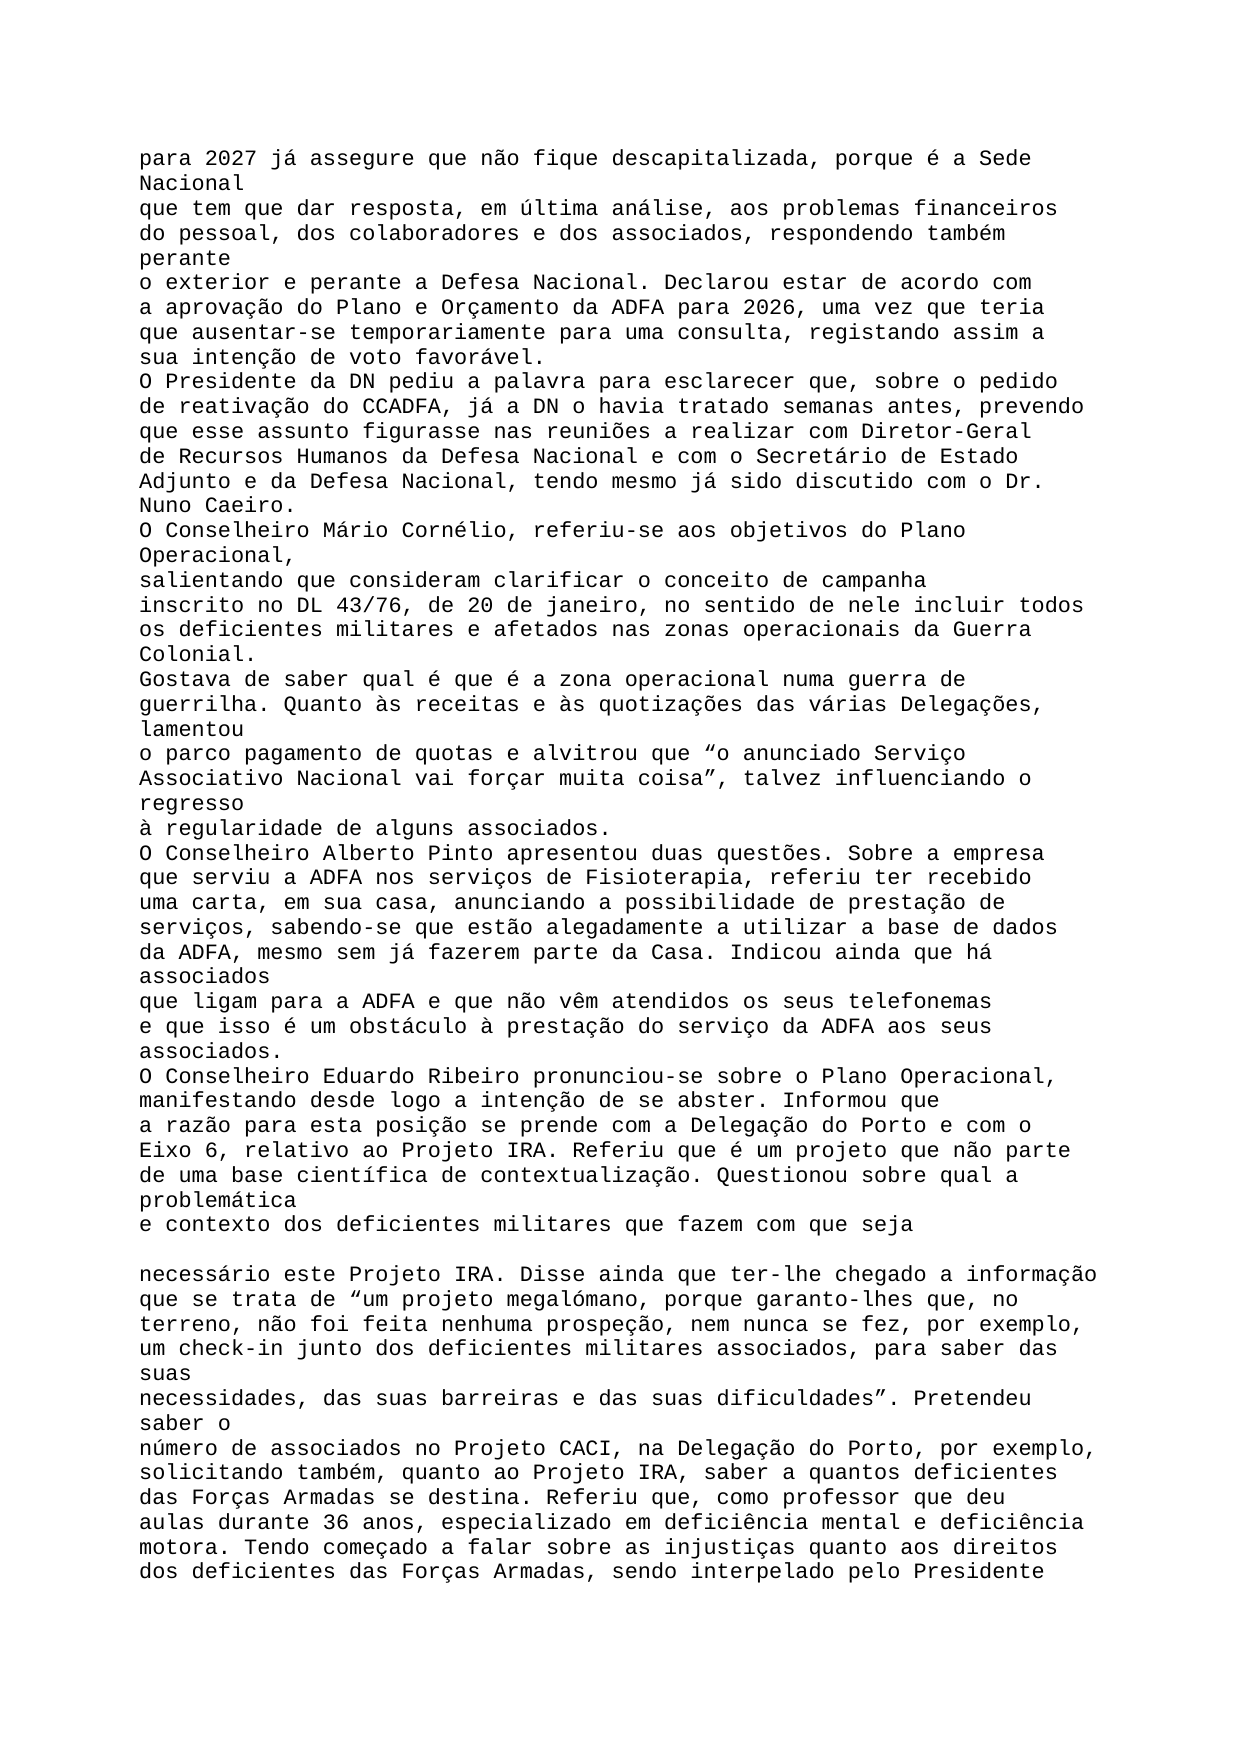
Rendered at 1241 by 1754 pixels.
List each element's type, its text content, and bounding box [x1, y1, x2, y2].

text salientando que consideram clarificar o conceito de campanha [139, 569, 1101, 594]
text Eixo 6, relativo ao Projeto IRA. Referiu que é um projeto que não parte [139, 1139, 1101, 1164]
text motora. Tendo começado a falar sobre as injustiças quanto aos direitos [139, 1536, 1101, 1561]
text a aprovação do Plano e Orçamento da ADFA para 2026, uma vez que teria [139, 296, 1101, 321]
text para 2027 já assegure que não fique descapitalizada, porque é a Sede Nacional [139, 148, 1101, 197]
text a razão para esta posição se prende com a Delegação do Porto e com o [139, 1114, 1101, 1139]
text serviços, sabendo-se que estão alegadamente a utilizar a base de dados [139, 916, 1101, 941]
text de Recursos Humanos da Defesa Nacional e com o Secretário de Estado [139, 445, 1101, 470]
text que ausentar-se temporariamente para uma consulta, registando assim a [139, 321, 1101, 346]
text Associativo Nacional vai forçar muita coisa”, talvez influenciando o regresso [139, 767, 1101, 817]
text manifestando desde logo a intenção de se abster. Informou que [139, 1090, 1101, 1114]
text inscrito no DL 43/76, de 20 de janeiro, no sentido de nele incluir todos [139, 594, 1101, 619]
text Adjunto e da Defesa Nacional, tendo mesmo já sido discutido com o Dr. [139, 470, 1101, 495]
text uma carta, em sua casa, anunciando a possibilidade de prestação de [139, 891, 1101, 916]
text número de associados no Projeto CACI, na Delegação do Porto, por exemplo, [139, 1437, 1101, 1462]
text de uma base científica de contextualização. Questionou sobre qual a problemática [139, 1164, 1101, 1214]
text e contexto dos deficientes militares que fazem com que seja [139, 1214, 1101, 1238]
text o exterior e perante a Defesa Nacional. Declarou estar de acordo com [139, 272, 1101, 296]
text que se trata de “um projeto megalómano, porque garanto-lhes que, no [139, 1288, 1101, 1313]
text aulas durante 36 anos, especializado em deficiência mental e deficiência [139, 1511, 1101, 1536]
text O Conselheiro Mário Cornélio, referiu-se aos objetivos do Plano Operacional, [139, 519, 1101, 569]
text O Conselheiro Eduardo Ribeiro pronunciou-se sobre o Plano Operacional, [139, 1065, 1101, 1090]
text solicitando também, quanto ao Projeto IRA, saber a quantos deficientes [139, 1462, 1101, 1486]
text do pessoal, dos colaboradores e dos associados, respondendo também perante [139, 222, 1101, 272]
text guerrilha. Quanto às receitas e às quotizações das várias Delegações, lamentou [139, 693, 1101, 743]
text O Conselheiro Alberto Pinto apresentou duas questões. Sobre a empresa [139, 842, 1101, 867]
text Nuno Caeiro. [139, 495, 1101, 519]
text da ADFA, mesmo sem já fazerem parte da Casa. Indicou ainda que há associados [139, 941, 1101, 991]
text e que isso é um obstáculo à prestação do serviço da ADFA aos seus [139, 1015, 1101, 1040]
text que serviu a ADFA nos serviços de Fisioterapia, referiu ter recebido [139, 867, 1101, 891]
text O Presidente da DN pediu a palavra para esclarecer que, sobre o pedido [139, 371, 1101, 396]
text terreno, não foi feita nenhuma prospeção, nem nunca se fez, por exemplo, [139, 1313, 1101, 1338]
text que tem que dar resposta, em última análise, aos problemas financeiros [139, 197, 1101, 222]
text o parco pagamento de quotas e alvitrou que “o anunciado Serviço [139, 743, 1101, 767]
text associados. [139, 1040, 1101, 1065]
text que esse assunto figurasse nas reuniões a realizar com Diretor-Geral [139, 420, 1101, 445]
text de reativação do CCADFA, já a DN o havia tratado semanas antes, prevendo [139, 396, 1101, 420]
text os deficientes militares e afetados nas zonas operacionais da Guerra Colonial. [139, 619, 1101, 668]
text à regularidade de alguns associados. [139, 817, 1101, 842]
text necessidades, das suas barreiras e das suas dificuldades”. Pretendeu saber o [139, 1387, 1101, 1437]
text dos deficientes das Forças Armadas, sendo interpelado pelo Presidente [139, 1561, 1101, 1586]
text das Forças Armadas se destina. Referiu que, como professor que deu [139, 1486, 1101, 1511]
text Gostava de saber qual é que é a zona operacional numa guerra de [139, 668, 1101, 693]
text um check-in junto dos deficientes militares associados, para saber das suas [139, 1338, 1101, 1387]
text que ligam para a ADFA e que não vêm atendidos os seus telefonemas [139, 991, 1101, 1015]
text necessário este Projeto IRA. Disse ainda que ter-lhe chegado a informação [139, 1263, 1101, 1288]
text sua intenção de voto favorável. [139, 346, 1101, 371]
